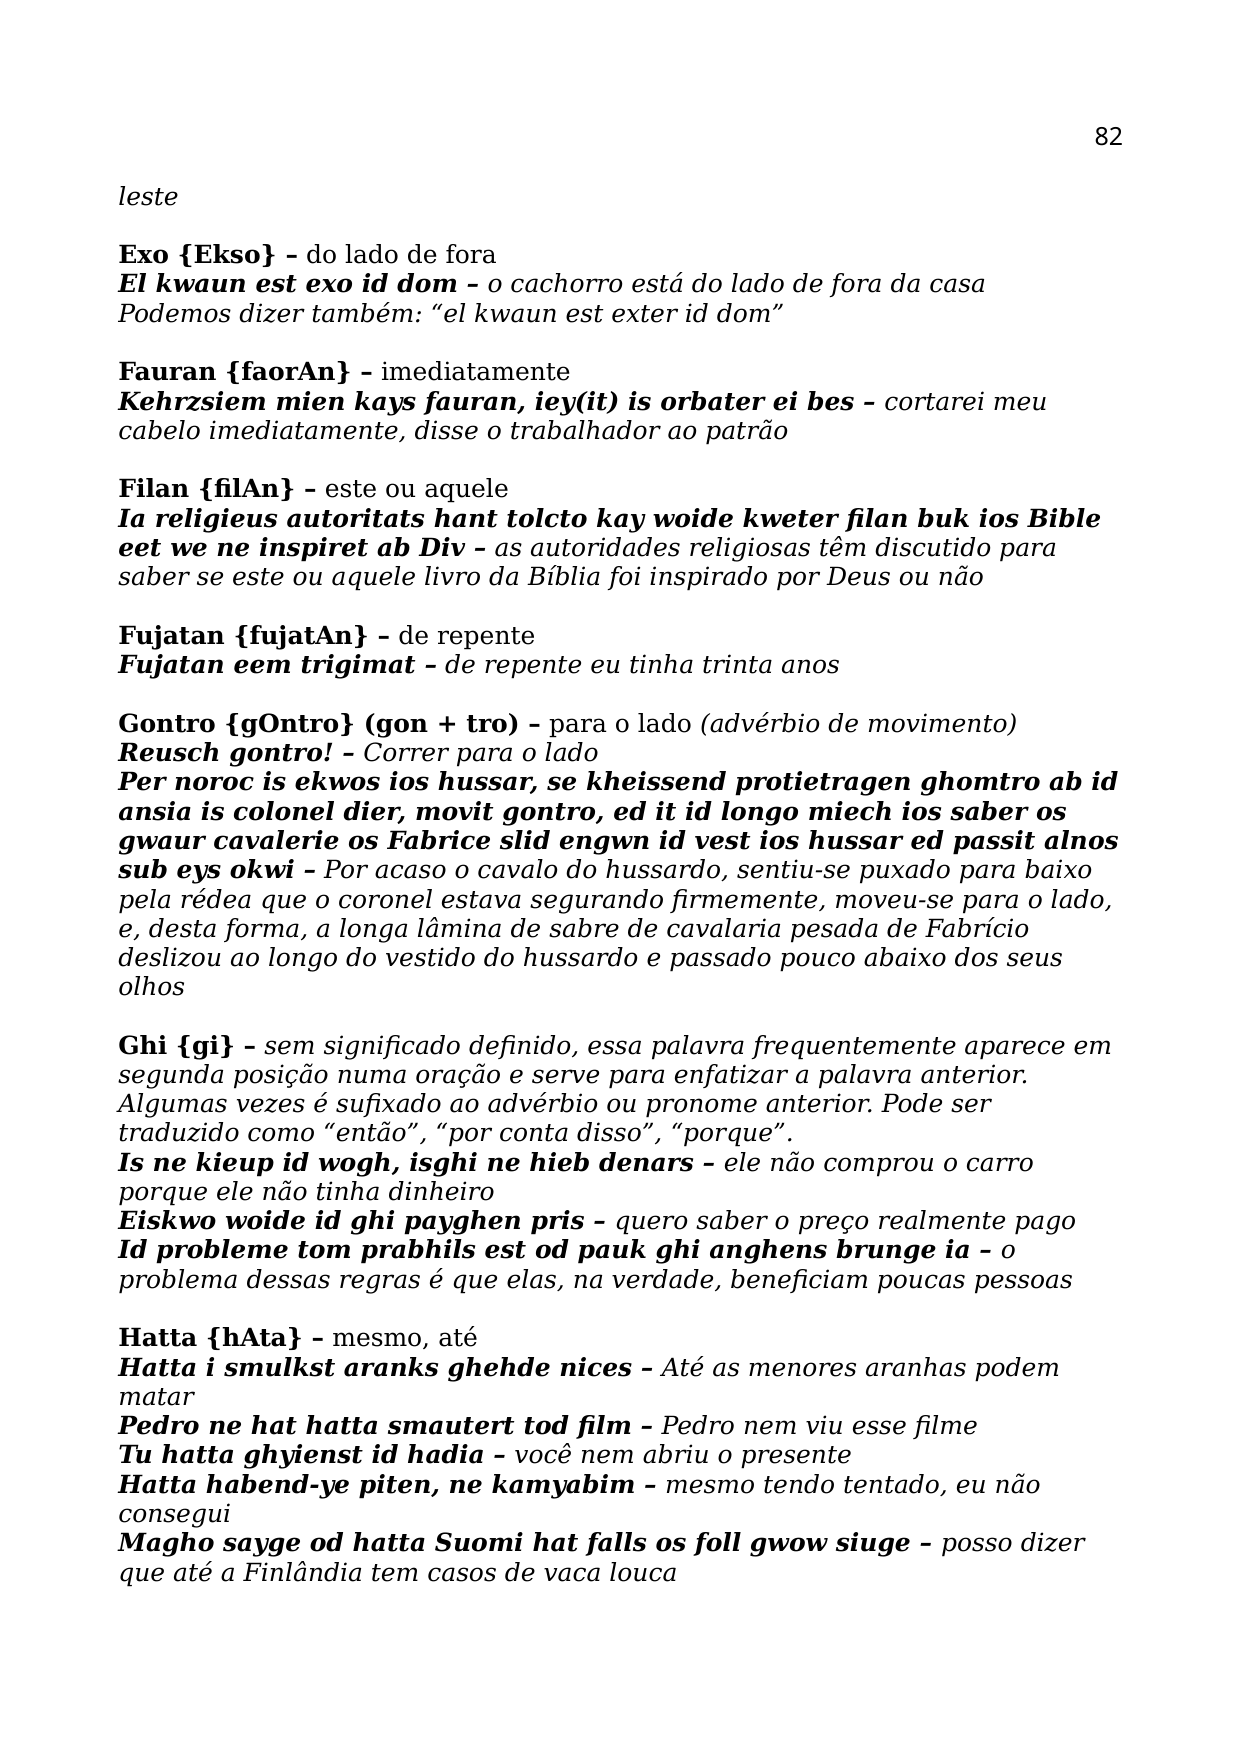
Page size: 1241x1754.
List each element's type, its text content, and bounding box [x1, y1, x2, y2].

text Eiskwo woide id ghi payghen pris – quero saber o preço realmente pago [118, 1206, 1123, 1235]
text Podemos dizer também: “el kwaun est exter id dom” [118, 299, 1123, 328]
text Fujatan eem trigimat – de repente eu tinha trinta anos [118, 650, 1123, 679]
text Id probleme tom prabhils est od pauk ghi anghens brunge ia – o problema dessas regras é que elas, na verdade, beneficiam poucas pessoas [118, 1235, 1123, 1294]
text Ghi {gi} – sem significado definido, essa palavra frequentemente aparece em segunda posição numa oração e serve para enfatizar a palavra anterior. Algumas vezes é sufixado ao advérbio ou pronome anterior. Pode ser traduzido como “então”, “por conta disso”, “porque”. [118, 1031, 1123, 1147]
text Is ne kieup id wogh, isghi ne hieb denars – ele não comprou o carro porque ele não tinha dinheiro [118, 1147, 1123, 1206]
text Pedro ne hat hatta smautert tod film – Pedro nem viu esse filme [118, 1411, 1123, 1440]
text Hatta i smulkst aranks ghehde nices – Até as menores aranhas podem matar [118, 1352, 1123, 1411]
text Fauran {faorAn} – imediatamente [118, 357, 1123, 386]
text Per noroc is ekwos ios hussar, se kheissend protietragen ghomtro ab id ansia is colonel dier, movit gontro, ed it id longo miech ios saber os gwaur cavalerie os Fabrice slid engwn id vest ios hussar ed passit alnos sub eys okwi – Por acaso o cavalo do hussardo, sentiu-se puxado para baixo pela rédea que o coronel estava segurando firmemente, moveu-se para o lado, e, desta forma, a longa lâmina de sabre de cavalaria pesada de Fabrício deslizou ao longo do vestido do hussardo e passado pouco abaixo dos seus olhos [118, 767, 1123, 1001]
text Magho sayge od hatta Suomi hat falls os foll gwow siuge – posso dizer que até a Finlândia tem casos de vaca louca [118, 1528, 1123, 1587]
text Exo {Ekso} – do lado de fora [118, 240, 1123, 269]
text Hatta habend-ye piten, ne kamyabim – mesmo tendo tentado, eu não consegui [118, 1470, 1123, 1528]
text Gontro {gOntro} (gon + tro) – para o lado (advérbio de movimento) [118, 708, 1123, 738]
text Hatta {hAta} – mesmo, até [118, 1323, 1123, 1352]
text Reusch gontro! – Correr para o lado [118, 738, 1123, 767]
text Tu hatta ghyienst id hadia – você nem abriu o presente [118, 1440, 1123, 1470]
text Ia religieus autoritats hant tolcto kay woide kweter filan buk ios Bible eet we ne inspiret ab Div – as autoridades religiosas têm discutido para saber se este ou aquele livro da Bíblia foi inspirado por Deus ou não [118, 503, 1123, 591]
text Kehrzsiem mien kays fauran, iey(it) is orbater ei bes – cortarei meu cabelo imediatamente, disse o trabalhador ao patrão [118, 386, 1123, 445]
text Filan {filAn} – este ou aquele [118, 474, 1123, 503]
text El kwaun est exo id dom – o cachorro está do lado de fora da casa [118, 269, 1123, 299]
text Fujatan {fujatAn} – de repente [118, 621, 1123, 650]
text leste [118, 182, 1123, 211]
